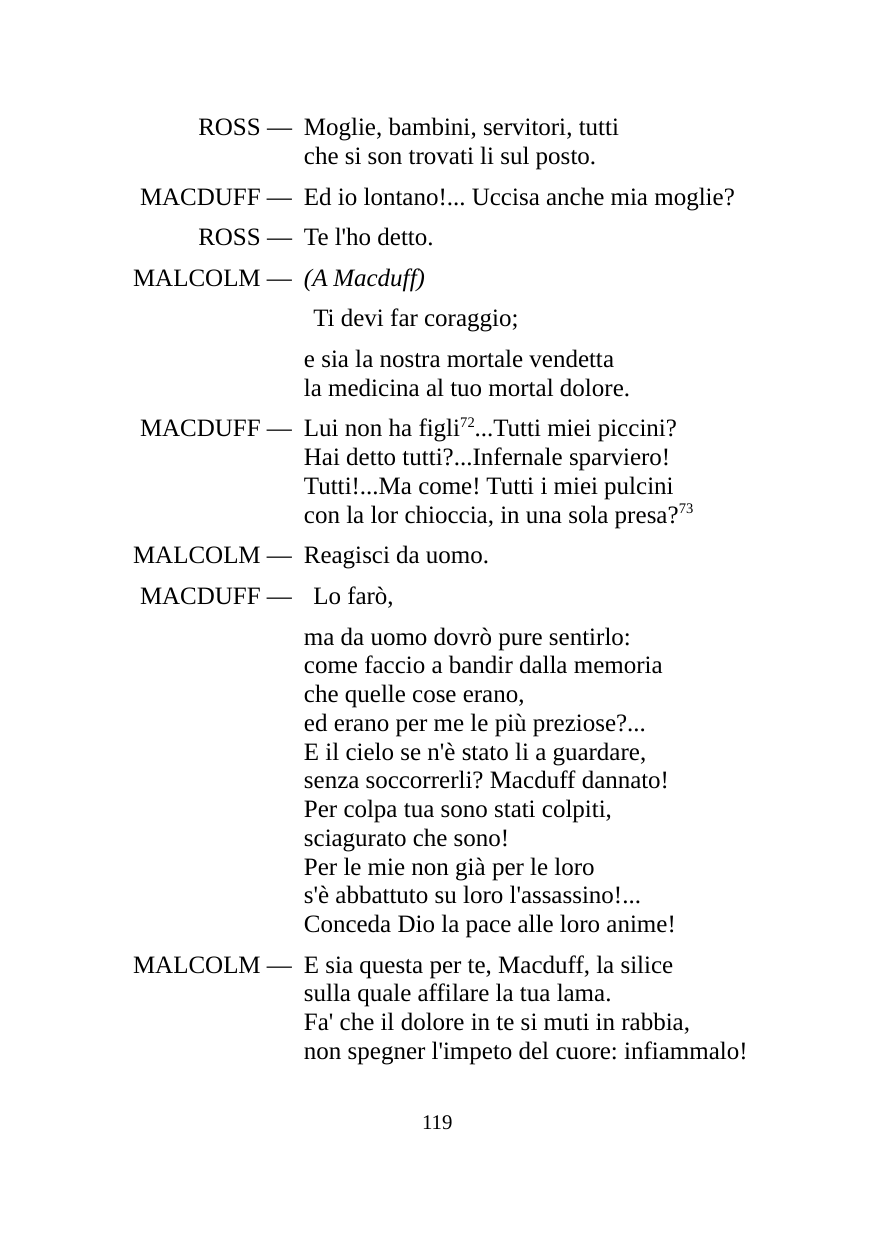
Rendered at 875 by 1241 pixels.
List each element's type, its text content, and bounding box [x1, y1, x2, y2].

table_cell MACDUFF — [106, 575, 298, 944]
table_cell Lo farò, [307, 575, 768, 616]
table_cell ROSS — [106, 106, 298, 176]
table_cell Te l'ho detto. [298, 216, 768, 257]
table_cell E sia questa per te, Macduff, la silice sulla quale affilare la tua lama. Fa' che il dolore in te si muti in rabbia, non spegner l'impeto del cuore: infiammalo! [298, 944, 768, 1071]
table_cell MALCOLM — [106, 534, 298, 575]
table_cell Ti devi far coraggio; [307, 298, 768, 338]
table_cell MACDUFF — [106, 176, 298, 216]
table_cell MACDUFF — [106, 408, 298, 534]
table_cell [298, 575, 307, 616]
table_cell Reagisci da uomo. [298, 534, 768, 575]
table_cell Lui non ha figli...Tutti miei piccini? Hai detto tutti?...Infernale sparviero! Tutti!...Ma come! Tutti i miei pulcini con la lor chioccia, in una sola presa? [298, 408, 768, 534]
table_cell MALCOLM — [106, 944, 298, 1071]
table_cell MALCOLM — [106, 257, 298, 407]
table_cell e sia la nostra mortale vendetta la medicina al tuo mortal dolore. [298, 338, 768, 407]
table_cell [298, 298, 307, 338]
table_cell Ed io lontano!... Uccisa anche mia moglie? [298, 176, 768, 216]
table_cell Moglie, bambini, servitori, tutti che si son trovati li sul posto. [298, 106, 768, 176]
table_cell ROSS — [106, 216, 298, 257]
table_cell ma da uomo dovrò pure sentirlo: come faccio a bandir dalla memoria che quelle cose erano, ed erano per me le più preziose?... E il cielo se n'è stato li a guardare, senza soccorrerli? Macduff dannato! Per colpa tua sono stati colpiti, sciagurato che sono! Per le mie non già per le loro s'è abbattuto su loro l'assassino!... Conceda Dio la pace alle loro anime! [298, 616, 768, 944]
table_cell (A Macduff) [298, 257, 768, 297]
